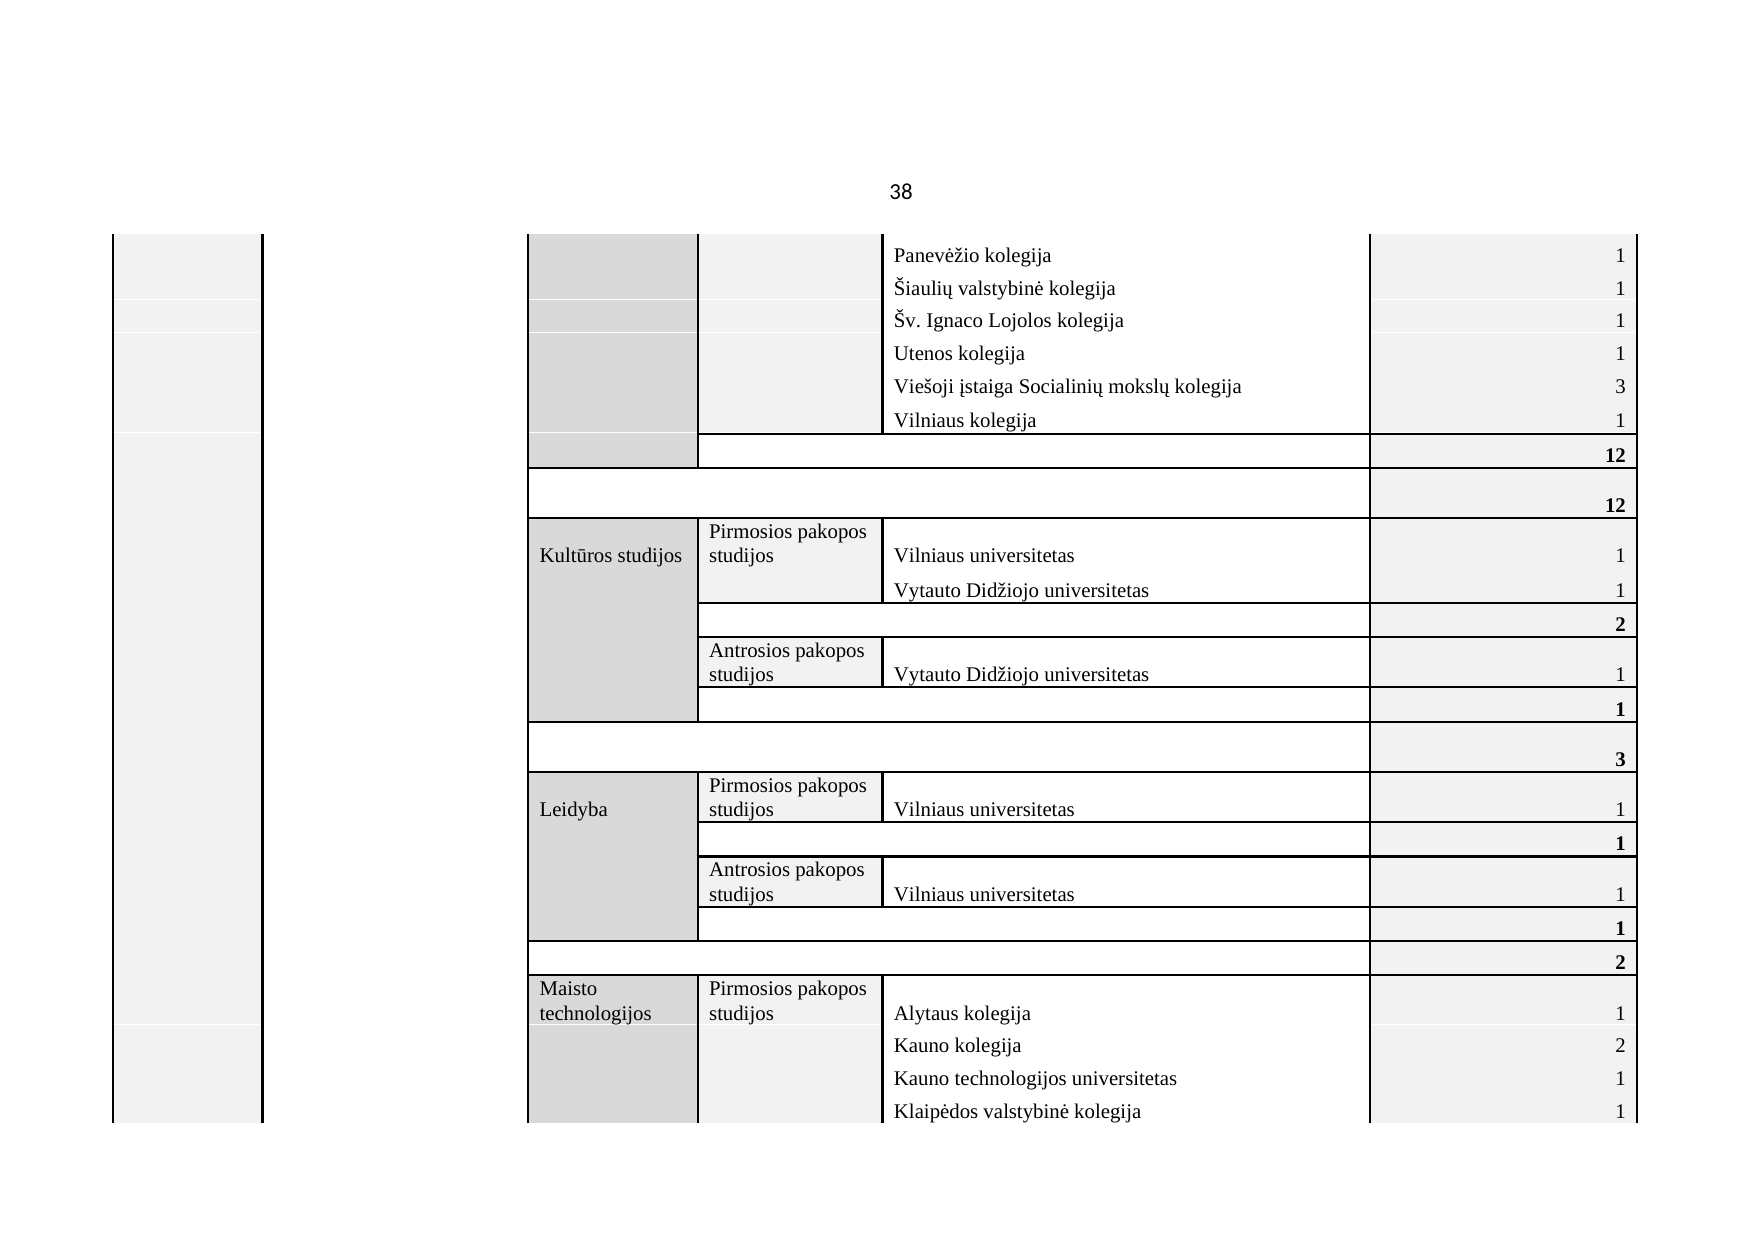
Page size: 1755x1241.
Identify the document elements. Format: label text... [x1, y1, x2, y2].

table_cell [114, 1025, 261, 1057]
table_cell Vilniaus universitetas [884, 773, 1369, 821]
table_cell [114, 467, 261, 517]
table_cell [699, 567, 881, 602]
table_cell 1 [1371, 333, 1636, 365]
table_cell [529, 234, 697, 267]
table_cell [529, 398, 697, 432]
table_cell Kauno technologijos universitetas [884, 1057, 1369, 1090]
table_cell [699, 365, 881, 398]
table_cell 1 [1371, 519, 1636, 567]
table_cell 1 [1371, 773, 1636, 821]
table_cell [529, 1025, 697, 1057]
table_cell 2 [1371, 604, 1636, 636]
table_cell [699, 300, 881, 332]
table_cell [264, 300, 527, 332]
table_cell Kultūros studijos Suma [529, 723, 698, 771]
table_cell [114, 365, 261, 398]
table_cell [114, 333, 261, 365]
table_cell [264, 721, 527, 771]
table_cell [529, 365, 697, 398]
table_cell 3 [1371, 723, 1636, 771]
table_cell [264, 821, 527, 855]
table_cell [699, 1090, 881, 1123]
table_cell [264, 1057, 527, 1090]
table_cell Antrosios pakopos studijos Suma [699, 908, 1369, 940]
table_cell [114, 940, 261, 974]
table_cell 3 [1371, 365, 1636, 398]
table_cell [529, 567, 697, 602]
table_cell 1 [1371, 976, 1636, 1024]
table_cell Vytauto Didžiojo universitetas [884, 638, 1369, 686]
table_cell [264, 855, 527, 906]
table_cell [698, 723, 882, 771]
table_cell 12 [1371, 435, 1636, 467]
table_cell [264, 398, 527, 432]
table_cell 1 [1371, 567, 1636, 602]
table_cell [264, 234, 527, 267]
table_cell [264, 333, 527, 365]
table_cell Pirmosios pakopos studijos Suma [699, 823, 1369, 855]
table_cell Kosmetologija Suma [529, 469, 698, 517]
table_cell [698, 942, 882, 974]
table_cell [114, 234, 261, 267]
table_cell [264, 686, 527, 721]
table_cell [264, 433, 527, 467]
table_cell [114, 1090, 261, 1123]
table_cell 12 [1371, 469, 1636, 517]
table_cell [698, 469, 882, 517]
table_cell [264, 906, 527, 940]
table_cell [699, 398, 881, 432]
table_cell [529, 433, 697, 467]
table_cell Antrosios pakopos studijos [699, 858, 881, 906]
table_cell [529, 855, 697, 906]
table_cell Maisto technologijos [529, 976, 697, 1024]
table_cell [264, 771, 527, 821]
table_cell [883, 723, 1369, 771]
table_cell Pirmosios pakopos studijos [699, 773, 881, 821]
table_cell [114, 821, 261, 855]
table_cell 1 [1371, 1090, 1636, 1123]
table_cell Pirmosios pakopos studijos [699, 519, 881, 567]
table_cell [529, 267, 697, 299]
table_cell [264, 1025, 527, 1057]
table_cell Leidyba [529, 773, 697, 821]
table_cell Panevėžio kolegija [884, 234, 1369, 267]
table_cell Šv. Ignaco Lojolos kolegija [884, 300, 1369, 332]
table_cell 1 [1371, 1057, 1636, 1090]
table_cell [114, 771, 261, 821]
table_cell 1 [1371, 267, 1636, 299]
table_cell Antrosios pakopos studijos Suma [699, 688, 1369, 721]
table_cell [114, 300, 261, 332]
table_cell Kultūros studijos [529, 519, 697, 567]
table_cell 1 [1371, 300, 1636, 332]
table_cell [114, 974, 261, 1024]
table_cell Šiaulių valstybinė kolegija [884, 267, 1369, 299]
table_cell Vytauto Didžiojo universitetas [884, 567, 1369, 602]
table_cell [114, 267, 261, 299]
table_cell [883, 942, 1369, 974]
table_cell [264, 974, 527, 1024]
table_cell 2 [1371, 942, 1636, 974]
table_cell [699, 1025, 881, 1057]
table_cell Viešoji įstaiga Socialinių mokslų kolegija [884, 365, 1369, 398]
table_cell 1 [1371, 234, 1636, 267]
table_cell [529, 602, 697, 636]
table_cell Alytaus kolegija [884, 976, 1369, 1024]
table_cell [114, 1057, 261, 1090]
table_cell [264, 467, 527, 517]
table_cell Pirmosios pakopos studijos [699, 976, 881, 1024]
table_cell [529, 686, 697, 721]
table_cell Klaipėdos valstybinė kolegija [884, 1090, 1369, 1123]
table_cell 1 [1371, 908, 1636, 940]
table_cell [264, 567, 527, 602]
table_cell [264, 267, 527, 299]
table_cell [529, 1057, 697, 1090]
table_cell [264, 636, 527, 686]
table_cell [114, 602, 261, 636]
table_cell 2 [1371, 1025, 1636, 1057]
table_cell Pirmosios pakopos studijos Suma [699, 435, 1369, 467]
table_cell 1 [1371, 398, 1636, 432]
table_cell [883, 469, 1369, 517]
table_cell [699, 333, 881, 365]
table_cell Kauno kolegija [884, 1025, 1369, 1057]
table_cell Leidyba Suma [529, 942, 698, 974]
table_cell [529, 333, 697, 365]
table_cell Vilniaus universitetas [884, 519, 1369, 567]
table_cell [114, 636, 261, 686]
table_cell [114, 398, 261, 432]
table_cell [114, 721, 261, 771]
table_cell [114, 433, 261, 467]
table_cell 1 [1371, 823, 1636, 855]
table_cell [529, 1090, 697, 1123]
table_cell [114, 517, 261, 567]
table_cell 1 [1371, 858, 1636, 906]
table_cell [529, 821, 697, 855]
table_cell [264, 602, 527, 636]
table_cell Vilniaus kolegija [884, 398, 1369, 432]
table_cell Pirmosios pakopos studijos Suma [699, 604, 1369, 636]
table_cell [529, 300, 697, 332]
table_cell [114, 686, 261, 721]
table_cell [699, 267, 881, 299]
table_cell 1 [1371, 688, 1636, 721]
table_cell [699, 1057, 881, 1090]
table_cell [529, 636, 697, 686]
table_cell Utenos kolegija [884, 333, 1369, 365]
table_cell [264, 365, 527, 398]
table_cell Antrosios pakopos studijos [699, 638, 881, 686]
table_cell [529, 906, 697, 940]
table_cell [114, 906, 261, 940]
table_cell Vilniaus universitetas [884, 858, 1369, 906]
table_cell [264, 517, 527, 567]
table_cell [264, 1090, 527, 1123]
table_cell 1 [1371, 638, 1636, 686]
table_cell [114, 855, 261, 906]
table_cell [699, 234, 881, 267]
table_cell [264, 940, 527, 974]
table_cell [114, 567, 261, 602]
